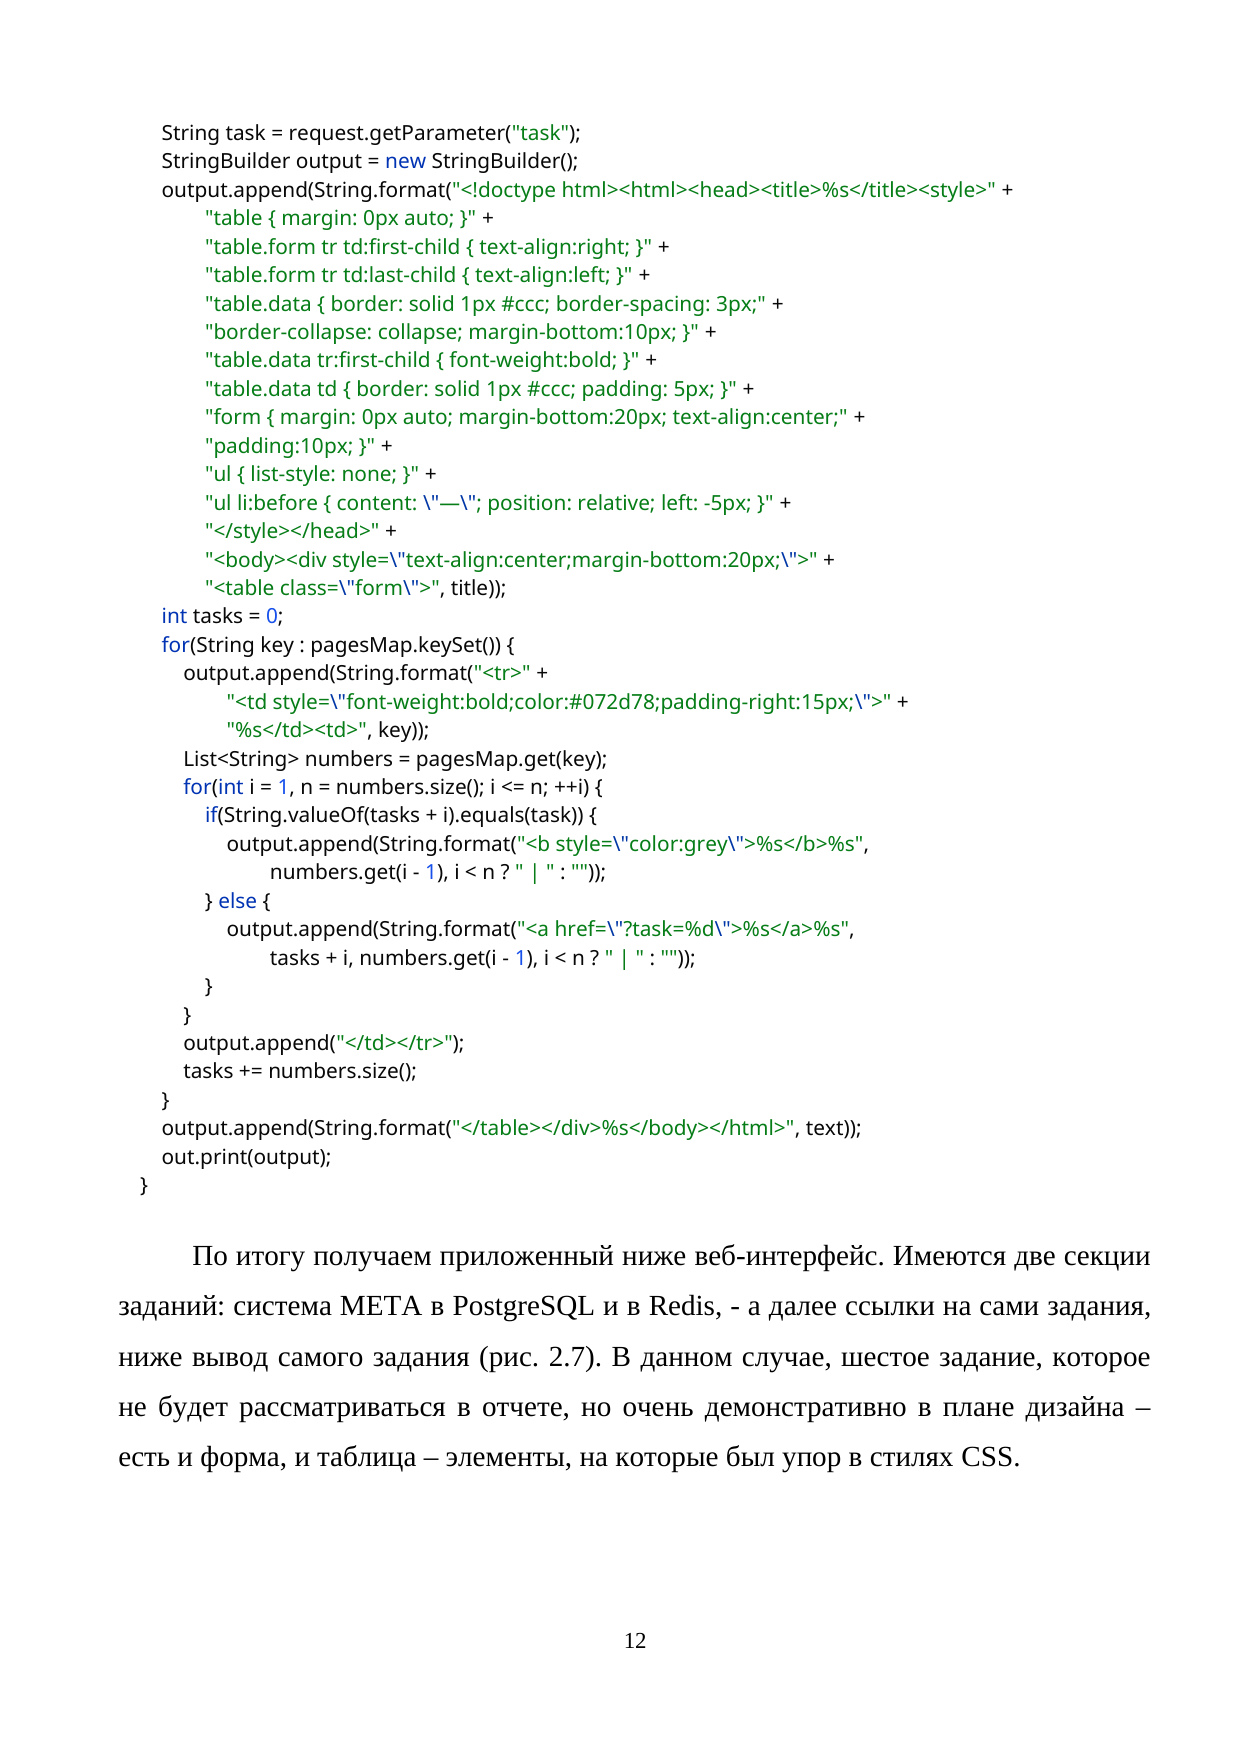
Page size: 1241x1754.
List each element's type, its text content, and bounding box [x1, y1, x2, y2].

text String task = request.getParameter("task"); StringBuilder output = new StringBuilder(); output.append(String.format("<!doctype html><html><head><title>%s</title><style>" + "table { margin: 0px auto; }" + "table.form tr td:first-child { text-align:right; }" + "table.form tr td:last-child { text-align:left; }" + "table.data { border: solid 1px #ccc; border-spacing: 3px;" + "border-collapse: collapse; margin-bottom:10px; }" + "table.data tr:first-child { font-weight:bold; }" + "table.data td { border: solid 1px #ccc; padding: 5px; }" + "form { margin: 0px auto; margin-bottom:20px; text-align:center;" + "padding:10px; }" + "ul { list-style: none; }" + "ul li:before { content: \"—\"; position: relative; left: -5px; }" + "</style></head>" + "<body><div style=\"text-align:center;margin-bottom:20px;\">" + "<table class=\"form\">", title)); int tasks = 0; for(String key : pagesMap.keySet()) { output.append(String.format("<tr>" + "<td style=\"font-weight:bold;color:#072d78;padding-right:15px;\">" + "%s</td><td>", key)); List<String> numbers = pagesMap.get(key); for(int i = 1, n = numbers.size(); i <= n; ++i) { if(String.valueOf(tasks + i).equals(task)) { output.append(String.format("<b style=\"color:grey\">%s</b>%s", numbers.get(i - 1), i < n ? " | " : "")); } else { output.append(String.format("<a href=\"?task=%d\">%s</a>%s", tasks + i, numbers.get(i - 1), i < n ? " | " : "")); } } output.append("</td></tr>"); tasks += numbers.size(); } output.append(String.format("</table></div>%s</body></html>", text)); out.print(output); } [118, 118, 1152, 1199]
text По итогу получаем приложенный ниже веб-интерфейс. Имеются две секции заданий: система МЕТА в PostgreSQL и в Redis, - а далее ссылки на сами задания, ниже вывод самого задания (рис. 2.7). В данном случае, шестое задание, которое не будет рассматриваться в отчете, но очень демонстративно в плане дизайна – есть и форма, и таблица – элементы, на которые был упор в стилях CSS. [118, 1238, 1152, 1473]
